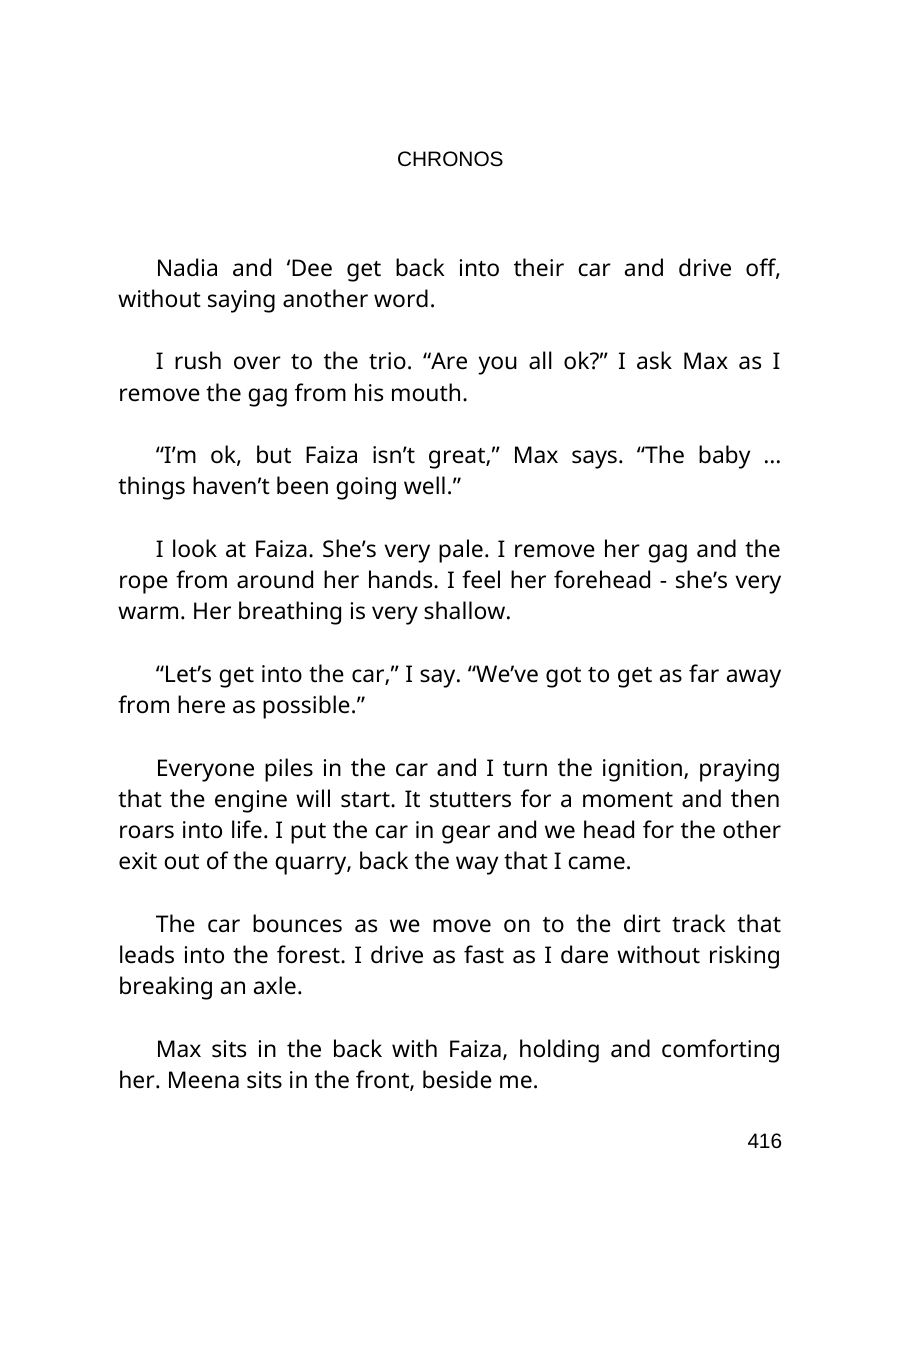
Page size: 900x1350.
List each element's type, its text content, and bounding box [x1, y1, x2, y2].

text I look at Faiza. She’s very pale. I remove her gag and the rope from around her hands. I feel her forehead - she’s very warm. Her breathing is very shallow. [118, 533, 782, 626]
text Everyone piles in the car and I turn the ignition, praying that the engine will start. It stutters for a moment and then roars into life. I put the car in gear and we head for the other exit out of the quarry, back the way that I came. [118, 751, 782, 876]
text Nadia and ‘Dee get back into their car and drive off, without saying another word. [118, 251, 782, 314]
text “I’m ok, but Faiza isn’t great,” Max says. “The baby … things haven’t been going well.” [118, 439, 782, 501]
text The car bounces as we move on to the dirt track that leads into the forest. I drive as fast as I dare without risking breaking an axle. [118, 908, 782, 1001]
text “Let’s get into the car,” I say. “We’ve got to get as far away from here as possible.” [118, 658, 782, 720]
text Max sits in the back with Faiza, holding and comforting her. Meena sits in the front, beside me. [118, 1033, 782, 1095]
text I rush over to the trio. “Are you all ok?” I ask Max as I remove the gag from his mouth. [118, 345, 782, 408]
